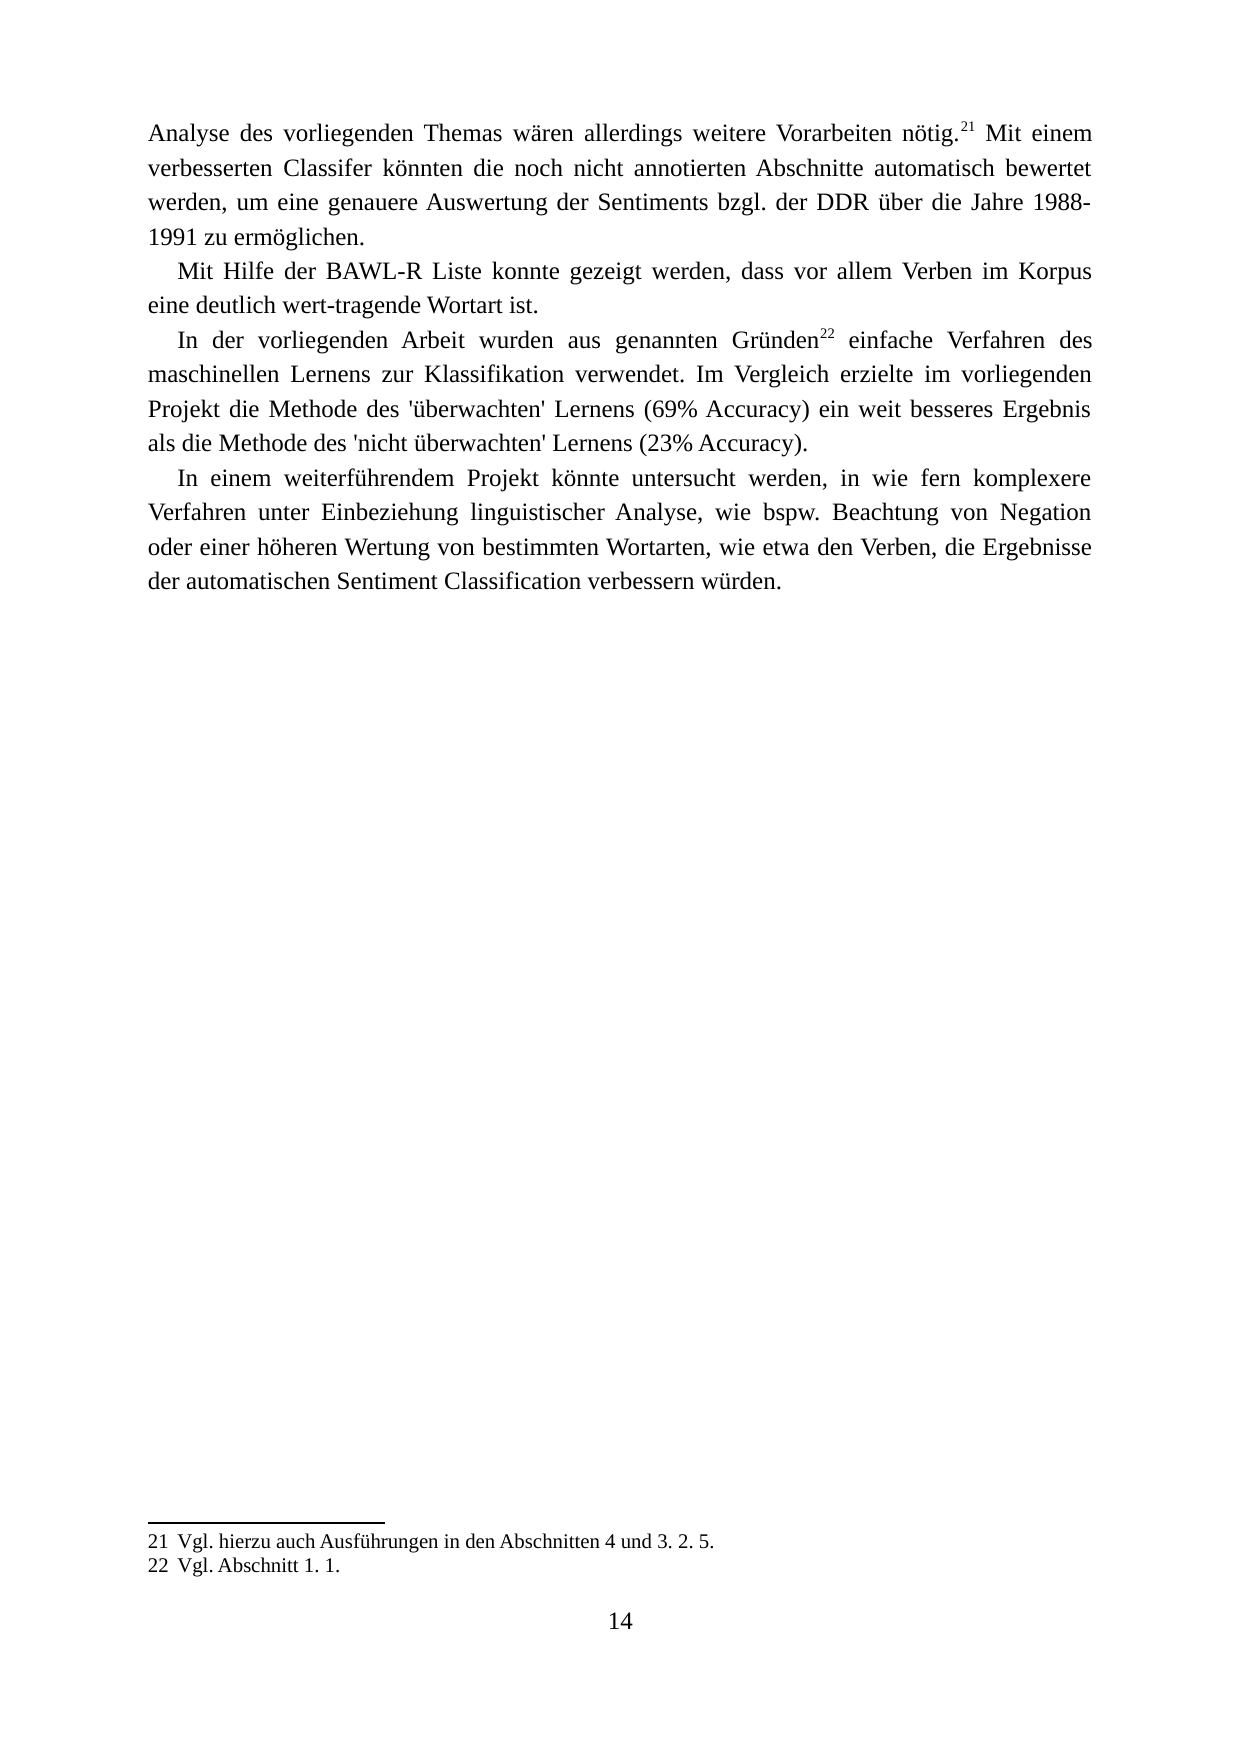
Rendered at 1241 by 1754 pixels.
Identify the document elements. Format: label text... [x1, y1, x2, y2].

text Vgl. Abschnitt 1. 1. [148, 1553, 1093, 1577]
text Mit Hilfe der BAWL-R Liste konnte gezeigt werden, dass vor allem Verben im Korpus eine deutlich wert-tragende Wortart ist. [148, 256, 1093, 319]
text In einem weiterführendem Projekt könnte untersucht werden, in wie fern komplexere Verfahren unter Einbeziehung linguistischer Analyse, wie bspw. Beachtung von Negation oder einer höheren Wertung von bestimmten Wortarten, wie etwa den Verben, die Ergebnisse der automatischen Sentiment Classification verbessern würden. [148, 463, 1093, 595]
text In der vorliegenden Arbeit wurden aus genannten Gründen einfache Verfahren des maschinellen Lernens zur Klassifikation verwendet. Im Vergleich erzielte im vorliegenden Projekt die Methode des 'überwachten' Lernens (69% Accuracy) ein weit besseres Ergebnis als die Methode des 'nicht überwachten' Lernens (23% Accuracy). [148, 325, 1093, 457]
text Vgl. hierzu auch Ausführungen in den Abschnitten 4 und 3. 2. 5. [148, 1529, 1093, 1553]
text Analyse des vorliegenden Themas wären allerdings weitere Vorarbeiten nötig. Mit einem verbesserten Classifer könnten die noch nicht annotierten Abschnitte automatisch bewertet werden, um eine genauere Auswertung der Sentiments bzgl. der DDR über die Jahre 1988-1991 zu ermöglichen. [148, 118, 1093, 250]
